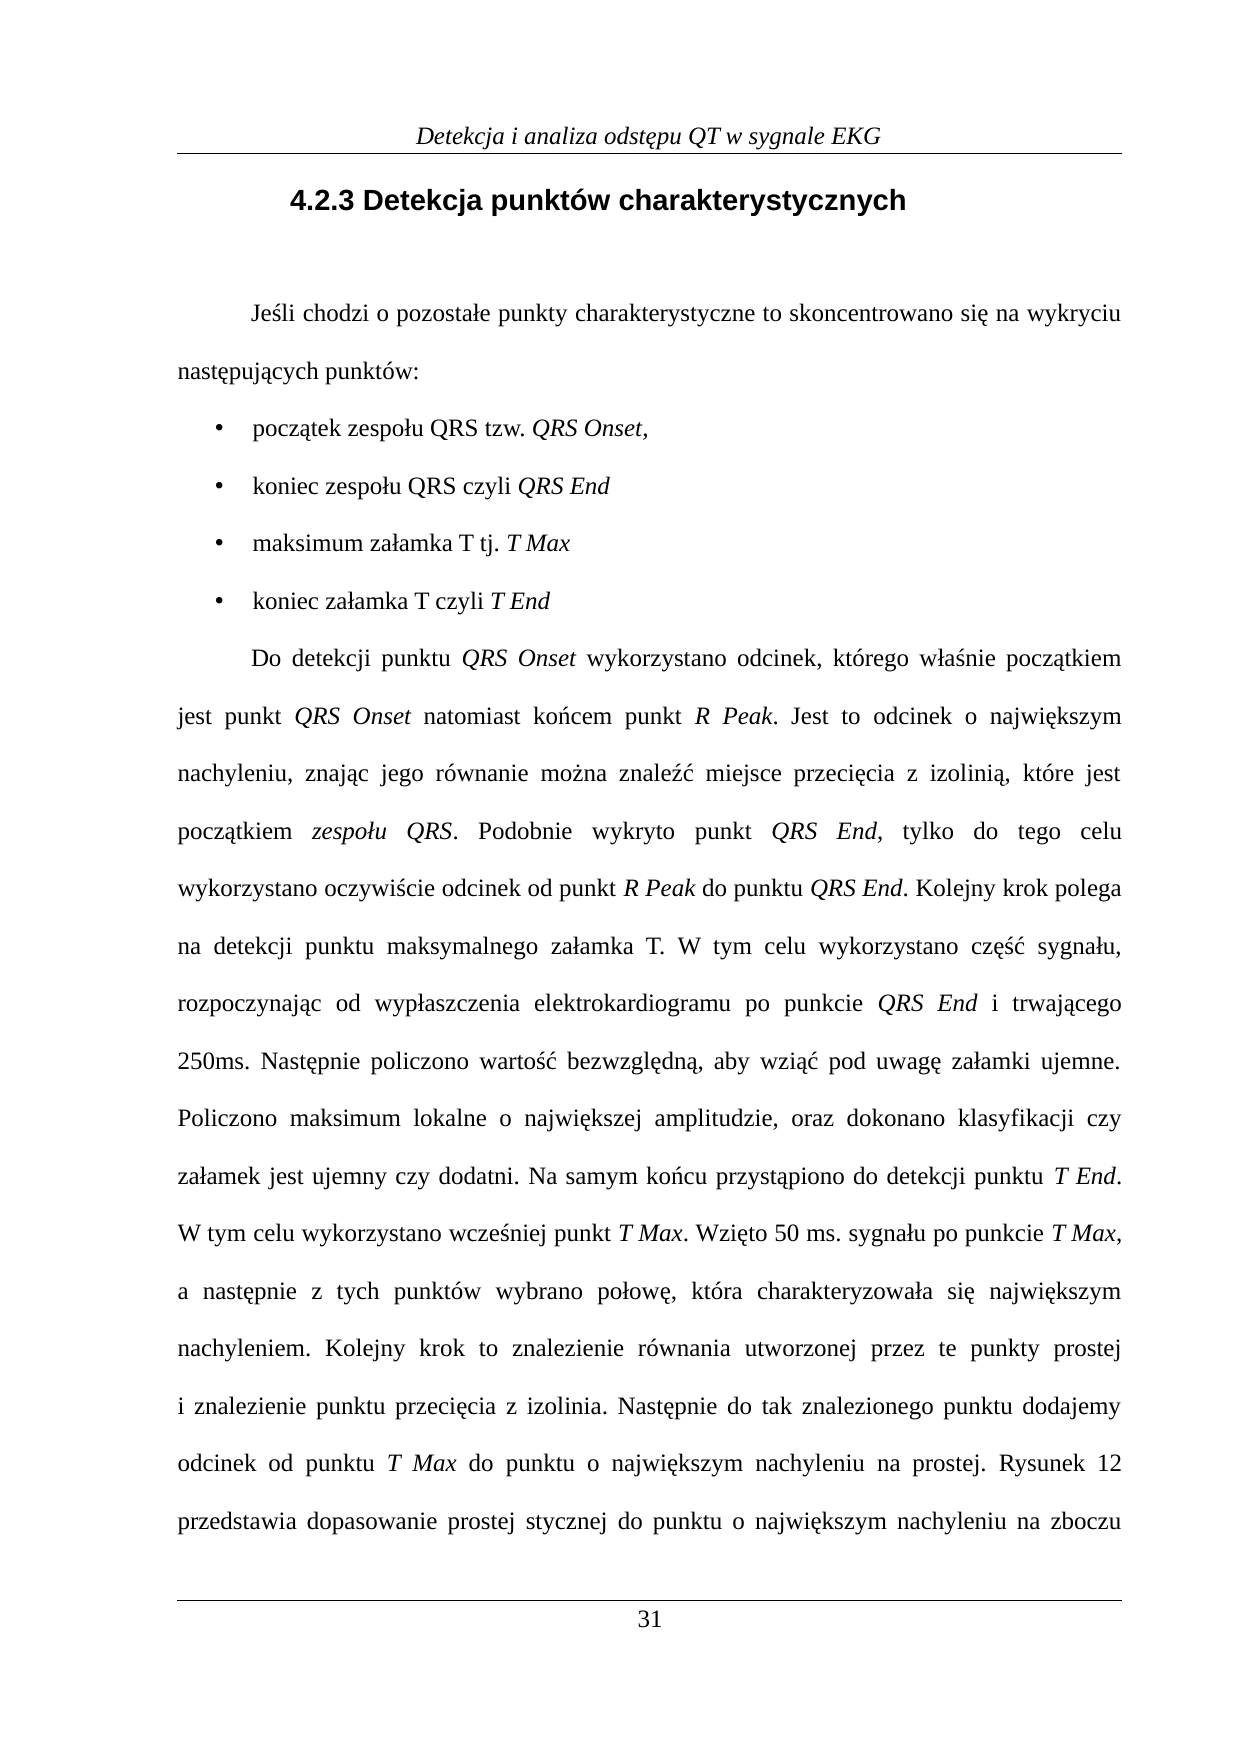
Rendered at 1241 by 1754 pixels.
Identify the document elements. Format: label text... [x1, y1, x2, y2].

list początek zespołu QRS tzw. QRS Onset, [215, 399, 1122, 442]
list koniec załamka T czyli T End [215, 571, 1122, 614]
subtitle 4.2.3 Detekcja punktów charakterystycznych [215, 183, 1122, 217]
text Do detekcji punktu QRS Onset wykorzystano odcinek, którego właśnie początkiem jest punkt QRS Onset natomiast końcem punkt R Peak. Jest to odcinek o największym nachyleniu, znając jego równanie można znaleźć miejsce przecięcia z izolinią, które jest początkiem zespołu QRS. Podobnie wykryto punkt QRS End, tylko do tego celu wykorzystano oczywiście odcinek od punkt R Peak do punktu QRS End. Kolejny krok polega na detekcji punktu maksymalnego załamka T. W tym celu wykorzystano część sygnału, rozpoczynając od wypłaszczenia elektrokardiogramu po punkcie QRS End i trwającego 250ms. Następnie policzono wartość bezwzględną, aby wziąć pod uwagę załamki ujemne. Policzono maksimum lokalne o największej amplitudzie, oraz dokonano klasyfikacji czy załamek jest ujemny czy dodatni. Na samym końcu przystąpiono do detekcji punktu T End. W tym celu wykorzystano wcześniej punkt T Max. Wzięto 50 ms. sygnału po punkcie T Max, a następnie z tych punktów wybrano połowę, która charakteryzowała się największym nachyleniem. Kolejny krok to znalezienie równania utworzonej przez te punkty prostej i znalezienie punktu przecięcia z izolinia. Następnie do tak znalezionego punktu dodajemy odcinek od punktu T Max do punktu o największym nachyleniu na prostej. Rysunek 12 przedstawia dopasowanie prostej stycznej do punktu o największym nachyleniu na zboczu [177, 629, 1122, 1534]
text Jeśli chodzi o pozostałe punkty charakterystyczne to skoncentrowano się na wykryciu następujących punktów: [177, 284, 1122, 384]
list maksimum załamka T tj. T Max [215, 514, 1122, 557]
list koniec zespołu QRS czyli QRS End [215, 456, 1122, 499]
